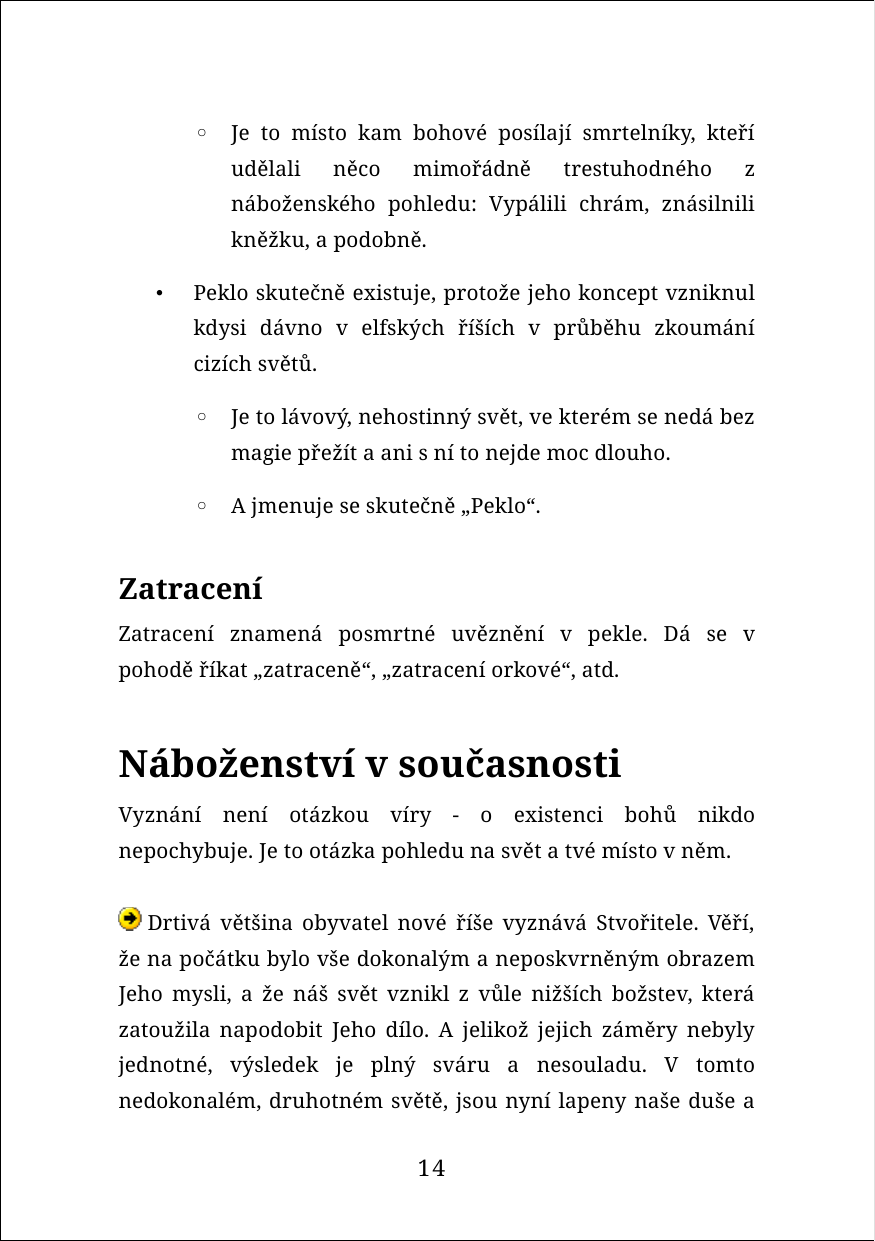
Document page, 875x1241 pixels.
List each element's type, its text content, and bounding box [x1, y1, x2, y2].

list A jmenuje se skutečně „Peklo“. [193, 491, 756, 519]
list Je to lávový, nehostinný svět, ve kterém se nedá bez magie přežít a ani s ní to nejde moc dlouho. [193, 402, 756, 466]
subtitle Náboženství v současnosti [118, 738, 756, 789]
picture [118, 907, 142, 931]
subtitle Zatracení [118, 568, 756, 608]
list Je to místo kam bohové posílají smrtelníky, kteří udělali něco mimořádně trestuhodného z náboženského pohledu: Vypálili chrám, znásilnili kněžku, a podobně. [193, 118, 756, 253]
list Peklo skutečně existuje, protože jeho koncept vzniknul kdysi dávno v elfských říších v průběhu zkoumání cizích světů. [156, 278, 756, 377]
text Vyznání není otázkou víry - o existenci bohů nikdo nepochybuje. Je to otázka pohledu na svět a tvé místo v něm. Drtivá většina obyvatel nové říše vyznává Stvořitele. Věří, že na počátku bylo vše dokonalým a neposkvrněným obrazem Jeho mysli, a že náš svět vznikl z vůle nižších božstev, která zatoužila napodobit Jeho dílo. A jelikož jejich záměry nebyly jednotné, výsledek je plný sváru a nesouladu. V tomto nedokonalém, druhotném světě, jsou nyní lapeny naše duše a [118, 801, 756, 1114]
text Zatracení znamená posmrtné uvěznění v pekle. Dá se v pohodě říkat „zatraceně“, „zatracení orkové“, atd. [118, 619, 756, 683]
